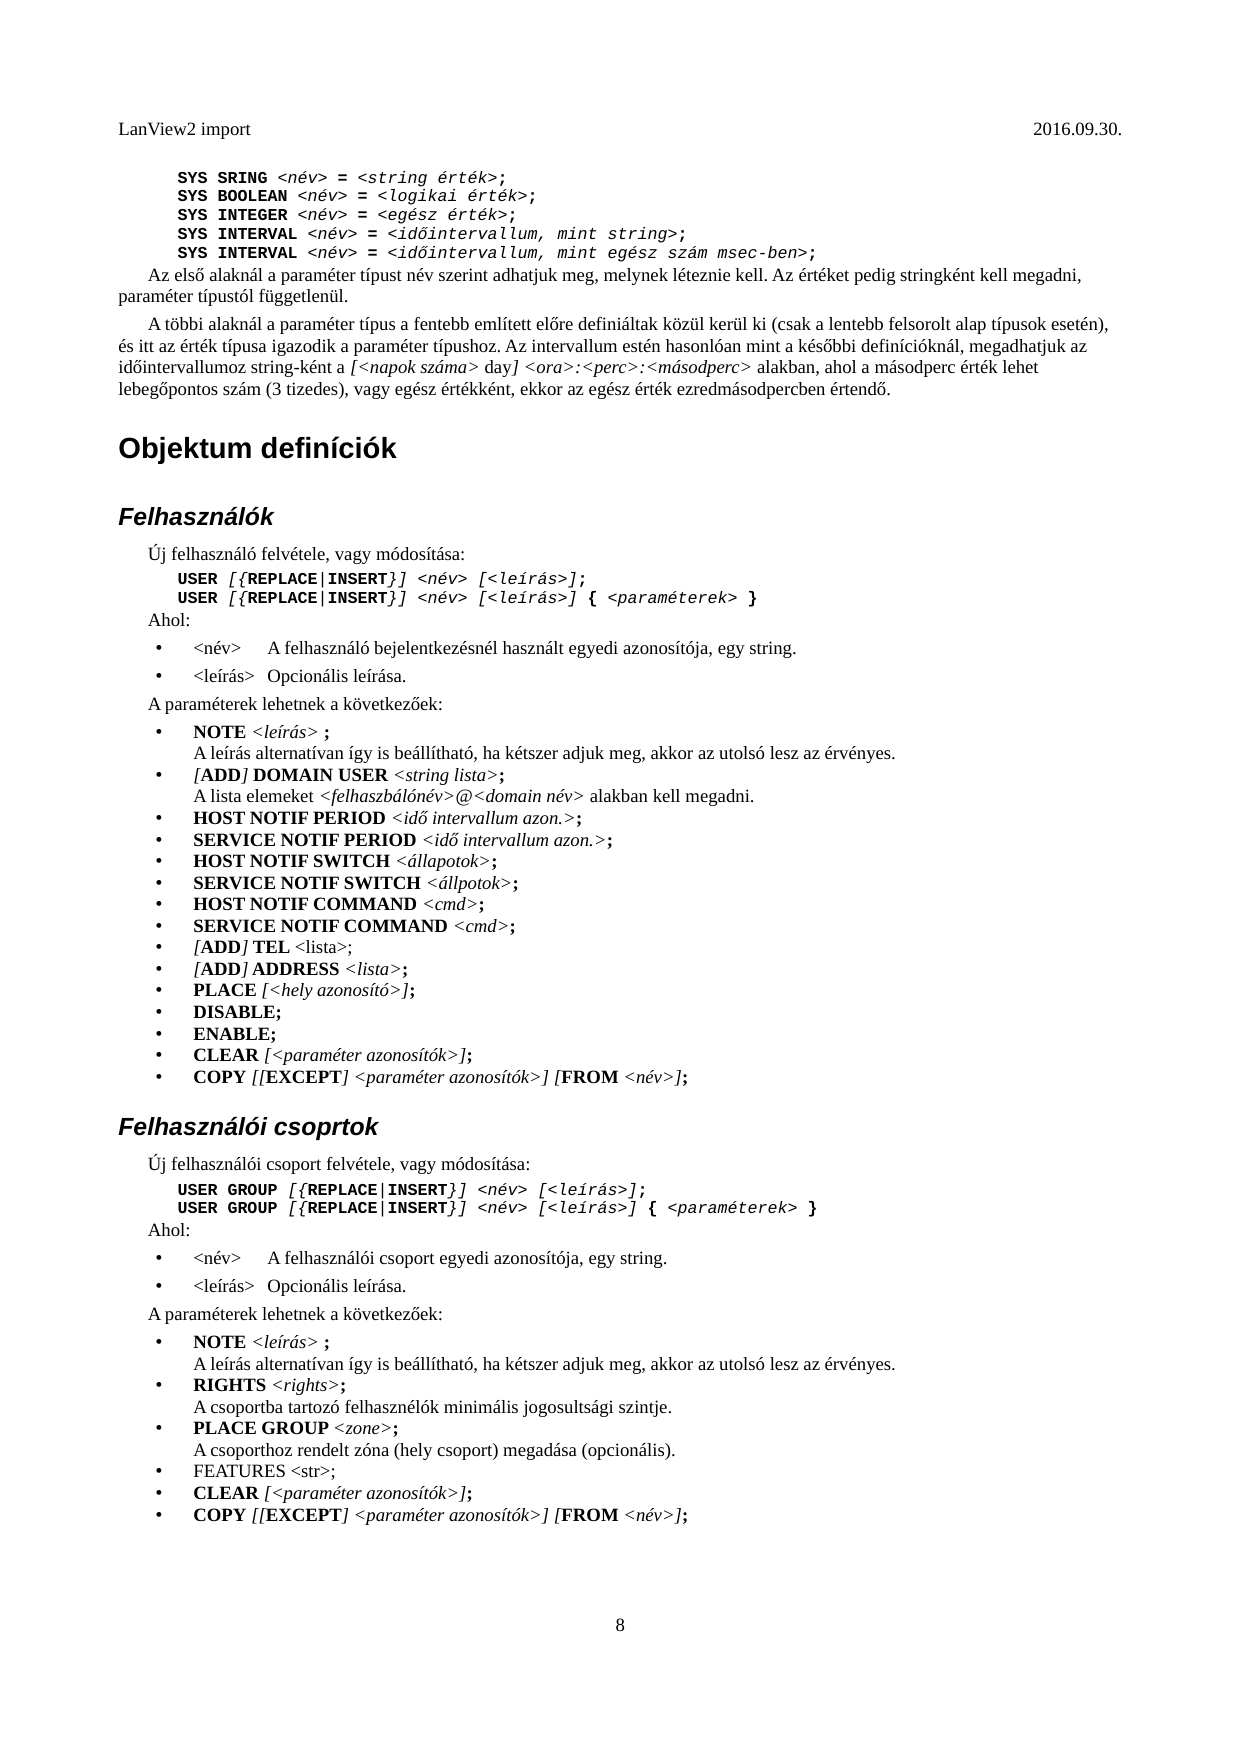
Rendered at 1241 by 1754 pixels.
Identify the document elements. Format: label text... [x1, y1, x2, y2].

text USER GROUP [{REPLACE|INSERT}] <név> [<leírás>]; [177, 1181, 1122, 1200]
list <leírás> Opcionális leírása. [156, 664, 1122, 686]
list <leírás> Opcionális leírása. [156, 1275, 1122, 1297]
list DISABLE; [156, 1001, 1122, 1022]
list ENABLE; [156, 1022, 1122, 1044]
text SYS INTERVAL <név> = <időintervallum, mint egész szám msec-ben>; [177, 244, 1122, 263]
text USER GROUP [{REPLACE|INSERT}] <név> [<leírás>] { <paraméterek> } [177, 1200, 1122, 1219]
list RIGHTS <rights>; A csoportba tartozó felhasznélók minimális jogosultsági szintje. [156, 1374, 1122, 1417]
list CLEAR [<paraméter azonosítók>]; [156, 1482, 1122, 1503]
list COPY [[EXCEPT] <paraméter azonosítók>] [FROM <név>]; [156, 1503, 1122, 1525]
text Az első alaknál a paraméter típust név szerint adhatjuk meg, melynek léteznie kell. Az értéket pedig stringként kell megadni, paraméter típustól függetlenül. [118, 263, 1122, 307]
list <név> A felhasználói csoport egyedi azonosítója, egy string. [156, 1247, 1122, 1268]
subtitle Objektum definíciók [118, 431, 1122, 464]
list COPY [[EXCEPT] <paraméter azonosítók>] [FROM <név>]; [156, 1066, 1122, 1087]
list SERVICE NOTIF PERIOD <idő intervallum azon.>; [156, 828, 1122, 850]
list CLEAR [<paraméter azonosítók>]; [156, 1044, 1122, 1066]
text A többi alaknál a paraméter típus a fentebb említett előre definiáltak közül kerül ki (csak a lentebb felsorolt alap típusok esetén), és itt az érték típusa igazodik a paraméter típushoz. Az intervallum estén hasonlóan mint a későbbi definícióknál, megadhatjuk az időintervallumoz string-ként a [<napok száma> day] <ora>:<perc>:<másodperc> alakban, ahol a másodperc érték lehet lebegőpontos szám (3 tizedes), vagy egész értékként, ekkor az egész érték ezredmásodpercben értendő. [118, 313, 1122, 399]
text SYS SRING <név> = <string érték>; [177, 169, 1122, 188]
text SYS INTEGER <név> = <egész érték>; [177, 207, 1122, 226]
list [ADD] DOMAIN USER <string lista>; A lista elemeket <felhaszbálónév>@<domain név> alakban kell megadni. [156, 764, 1122, 807]
subtitle Felhasználók [118, 502, 1122, 530]
text Új felhasználó felvétele, vagy módosítása: [118, 543, 1122, 564]
text USER [{REPLACE|INSERT}] <név> [<leírás>]; [177, 571, 1122, 590]
text Ahol: [118, 1219, 1122, 1241]
list NOTE <leírás> ; A leírás alternatívan így is beállítható, ha kétszer adjuk meg, akkor az utolsó lesz az érvényes. [156, 721, 1122, 764]
list FEATURES <str>; [156, 1460, 1122, 1482]
list HOST NOTIF SWITCH <állapotok>; [156, 850, 1122, 872]
text USER [{REPLACE|INSERT}] <név> [<leírás>] { <paraméterek> } [177, 590, 1122, 608]
text SYS INTERVAL <név> = <időintervallum, mint string>; [177, 226, 1122, 244]
text Új felhasználói csoport felvétele, vagy módosítása: [118, 1153, 1122, 1175]
list PLACE GROUP <zone>; A csoporthoz rendelt zóna (hely csoport) megadása (opcionális). [156, 1417, 1122, 1460]
text Ahol: [118, 608, 1122, 630]
text A paraméterek lehetnek a következőek: [118, 693, 1122, 714]
list HOST NOTIF PERIOD <idő intervallum azon.>; [156, 807, 1122, 828]
text SYS BOOLEAN <név> = <logikai érték>; [177, 188, 1122, 207]
list SERVICE NOTIF SWITCH <állpotok>; [156, 872, 1122, 893]
list PLACE [<hely azonosító>]; [156, 979, 1122, 1001]
list HOST NOTIF COMMAND <cmd>; [156, 893, 1122, 915]
list <név> A felhasználó bejelentkezésnél használt egyedi azonosítója, egy string. [156, 637, 1122, 658]
list [ADD] ADDRESS <lista>; [156, 958, 1122, 979]
subtitle Felhasználói csoprtok [118, 1112, 1122, 1141]
list [ADD] TEL <lista>; [156, 936, 1122, 958]
list NOTE <leírás> ; A leírás alternatívan így is beállítható, ha kétszer adjuk meg, akkor az utolsó lesz az érvényes. [156, 1331, 1122, 1374]
text A paraméterek lehetnek a következőek: [118, 1303, 1122, 1324]
list SERVICE NOTIF COMMAND <cmd>; [156, 915, 1122, 936]
